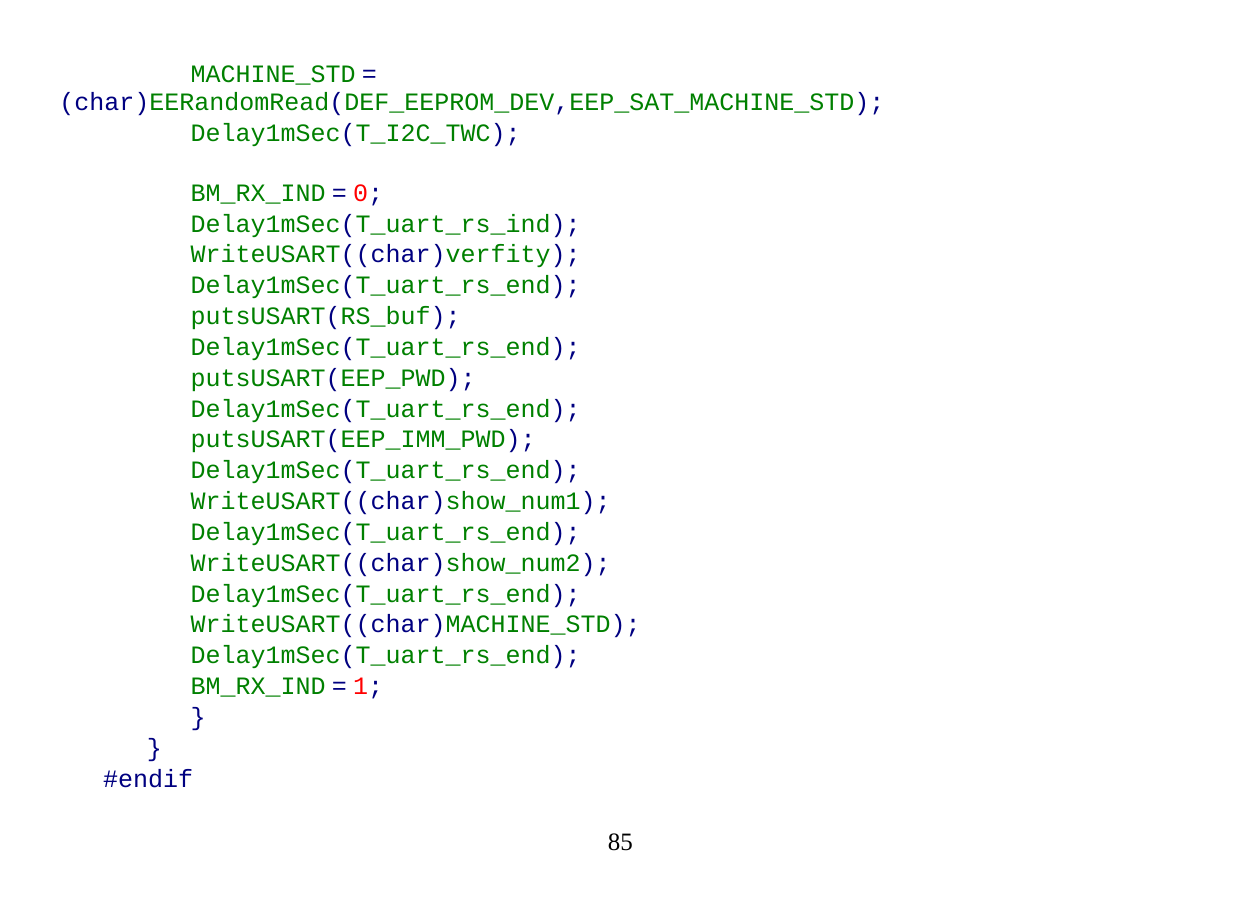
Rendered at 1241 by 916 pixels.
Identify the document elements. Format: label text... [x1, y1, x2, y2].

text WriteUSART((char)show_num1); [59, 486, 1181, 517]
text #endif [59, 764, 1181, 794]
text Delay1mSec(T_uart_rs_end); [59, 270, 1181, 301]
text Delay1mSec(T_uart_rs_end); [59, 517, 1181, 548]
text Delay1mSec(T_uart_rs_end); [59, 640, 1181, 671]
text WriteUSART((char)verfity); [59, 239, 1181, 270]
text WriteUSART((char)MACHINE_STD); [59, 609, 1181, 640]
text Delay1mSec(T_uart_rs_end); [59, 332, 1181, 363]
text MACHINE_STD = (char)EERandomRead(DEF_EEPROM_DEV,EEP_SAT_MACHINE_STD); [59, 59, 1181, 118]
text Delay1mSec(T_uart_rs_end); [59, 579, 1181, 609]
text BM_RX_IND = 0; [59, 178, 1181, 209]
text WriteUSART((char)show_num2); [59, 548, 1181, 579]
text Delay1mSec(T_uart_rs_ind); [59, 209, 1181, 239]
text Delay1mSec(T_uart_rs_end); [59, 394, 1181, 424]
text putsUSART(EEP_PWD); [59, 363, 1181, 394]
text Delay1mSec(T_uart_rs_end); [59, 455, 1181, 486]
text BM_RX_IND = 1; [59, 671, 1181, 702]
text putsUSART(RS_buf); [59, 301, 1181, 332]
text } [59, 733, 1181, 764]
text putsUSART(EEP_IMM_PWD); [59, 424, 1181, 455]
text Delay1mSec(T_I2C_TWC); [59, 118, 1181, 149]
text } [59, 702, 1181, 733]
